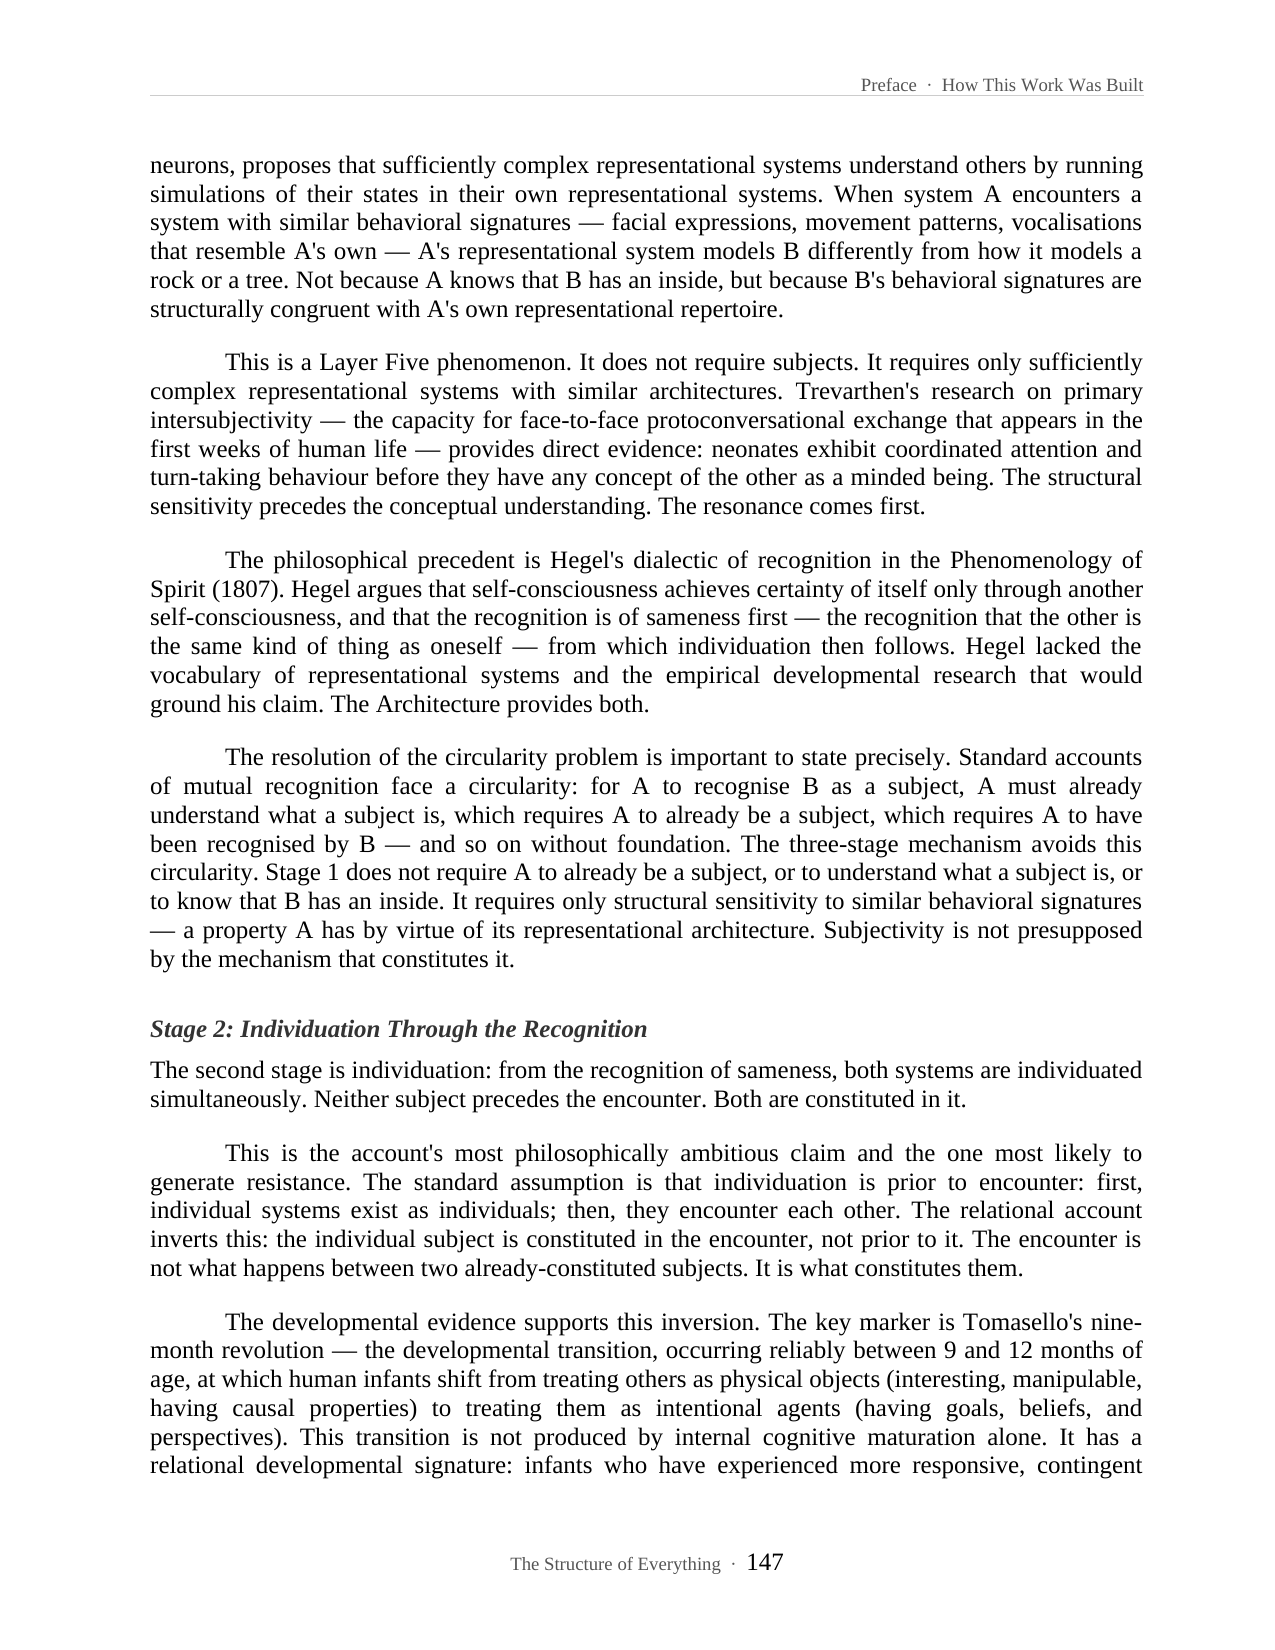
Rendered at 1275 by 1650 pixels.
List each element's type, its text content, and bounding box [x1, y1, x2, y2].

text The philosophical precedent is Hegel's dialectic of recognition in the Phenomenology of Spirit (1807). Hegel argues that self-consciousness achieves certainty of itself only through another self-consciousness, and that the recognition is of sameness first — the recognition that the other is the same kind of thing as oneself — from which individuation then follows. Hegel lacked the vocabulary of representational systems and the empirical developmental research that would ground his claim. The Architecture provides both. [150, 545, 1144, 717]
subtitle Stage 2: Individuation Through the Recognition [150, 1014, 1144, 1043]
text The resolution of the circularity problem is important to state precisely. Standard accounts of mutual recognition face a circularity: for A to recognise B as a subject, A must already understand what a subject is, which requires A to already be a subject, which requires A to have been recognised by B — and so on without foundation. The three-stage mechanism avoids this circularity. Stage 1 does not require A to already be a subject, or to understand what a subject is, or to know that B has an inside. It requires only structural sensitivity to similar behavioral signatures — a property A has by virtue of its representational architecture. Subjectivity is not presupposed by the mechanism that constitutes it. [150, 742, 1144, 972]
text The developmental evidence supports this inversion. The key marker is Tomasello's nine-month revolution — the developmental transition, occurring reliably between 9 and 12 months of age, at which human infants shift from treating others as physical objects (interesting, manipulable, having causal properties) to treating them as intentional agents (having goals, beliefs, and perspectives). This transition is not produced by internal cognitive maturation alone. It has a relational developmental signature: infants who have experienced more responsive, contingent [150, 1307, 1144, 1479]
text The second stage is individuation: from the recognition of sameness, both systems are individuated simultaneously. Neither subject precedes the encounter. Both are constituted in it. [150, 1055, 1144, 1113]
text neurons, proposes that sufficiently complex representational systems understand others by running simulations of their states in their own representational systems. When system A encounters a system with similar behavioral signatures — facial expressions, movement patterns, vocalisations that resemble A's own — A's representational system models B differently from how it models a rock or a tree. Not because A knows that B has an inside, but because B's behavioral signatures are structurally congruent with A's own representational repertoire. [150, 150, 1144, 322]
text This is the account's most philosophically ambitious claim and the one most likely to generate resistance. The standard assumption is that individuation is prior to encounter: first, individual systems exist as individuals; then, they encounter each other. The relational account inverts this: the individual subject is constituted in the encounter, not prior to it. The encounter is not what happens between two already-constituted subjects. It is what constitutes them. [150, 1138, 1144, 1282]
text This is a Layer Five phenomenon. It does not require subjects. It requires only sufficiently complex representational systems with similar architectures. Trevarthen's research on primary intersubjectivity — the capacity for face-to-face protoconversational exchange that appears in the first weeks of human life — provides direct evidence: neonates exhibit coordinated attention and turn-taking behaviour before they have any concept of the other as a minded being. The structural sensitivity precedes the conceptual understanding. The resonance comes first. [150, 347, 1144, 520]
